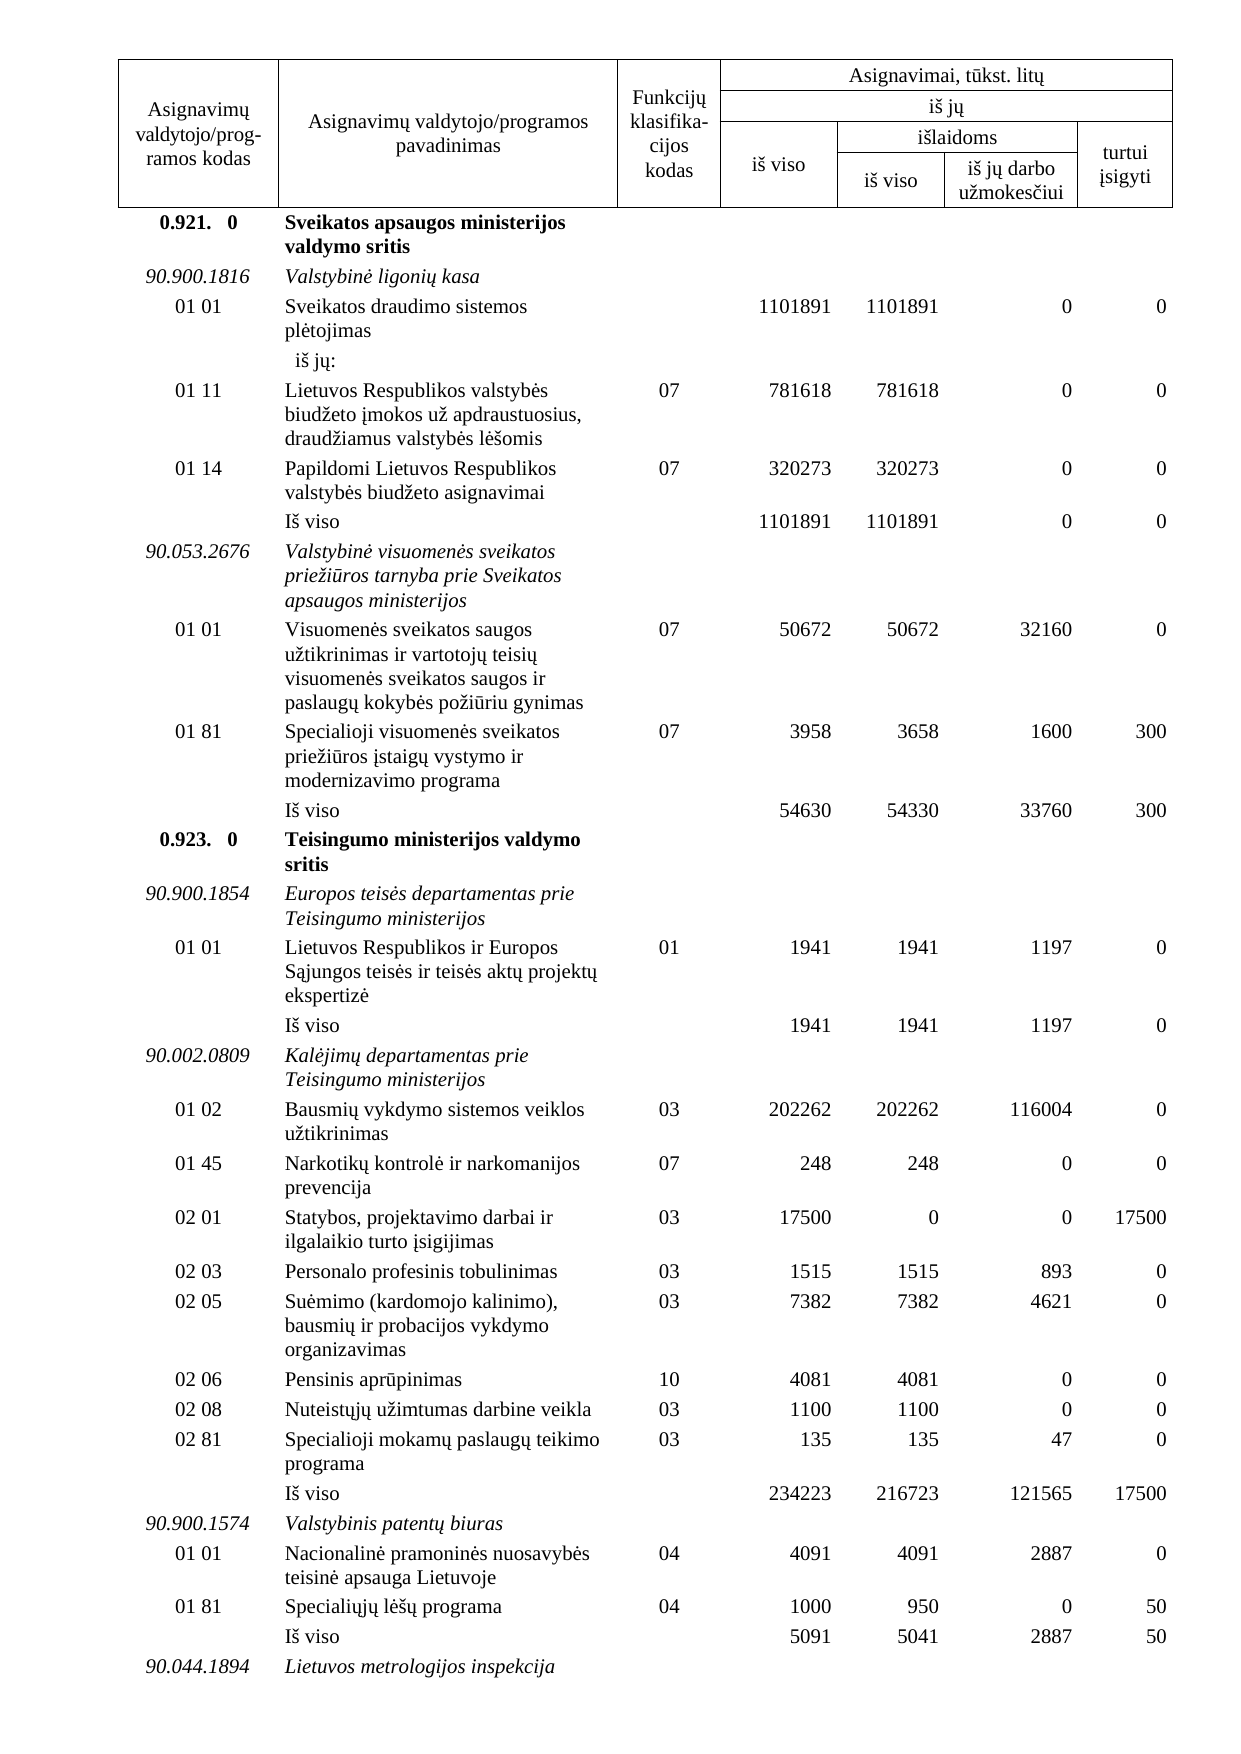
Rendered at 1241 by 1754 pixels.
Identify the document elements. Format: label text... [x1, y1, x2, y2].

table_cell 01 81 [118, 717, 278, 794]
table_cell 248 [720, 1148, 837, 1202]
table_cell 216723 [837, 1478, 944, 1508]
table_cell iš viso [721, 122, 837, 207]
table_cell 1197 [945, 1010, 1078, 1040]
table_cell [945, 1651, 1078, 1681]
table_cell [118, 795, 278, 824]
table_cell 90.900.1816 [118, 261, 278, 291]
table_cell [720, 879, 837, 932]
table_cell 03 [618, 1424, 720, 1478]
table_cell 116004 [945, 1094, 1078, 1148]
table_cell 320273 [837, 453, 944, 507]
table_cell 17500 [720, 1202, 837, 1256]
table_cell Suėmimo (kardomojo kalinimo), bausmių ir probacijos vykdymo organizavimas [279, 1286, 618, 1364]
table_cell 90.002.0809 [118, 1040, 278, 1094]
table_cell 0 [945, 1202, 1078, 1256]
table_cell [618, 291, 720, 345]
table_cell [618, 1621, 720, 1651]
table_cell 0 [1078, 1094, 1172, 1148]
table_cell [837, 536, 944, 614]
table_cell [837, 1040, 944, 1094]
table_cell 0.921. 0 [118, 208, 278, 261]
table_cell [618, 825, 720, 878]
table_cell 17500 [1078, 1478, 1172, 1508]
table_cell Valstybinė ligonių kasa [279, 261, 618, 291]
table_cell [618, 536, 720, 614]
table_cell Teisingumo ministerijos valdymo sritis [279, 825, 618, 878]
table_cell 202262 [720, 1094, 837, 1148]
table_cell [618, 1508, 720, 1538]
table_cell 300 [1078, 717, 1172, 794]
table_cell 01 01 [118, 933, 278, 1010]
table_cell 02 03 [118, 1256, 278, 1286]
table_cell [837, 1508, 944, 1538]
table_cell [618, 1651, 720, 1681]
table_cell 1000 [720, 1592, 837, 1621]
table_cell 781618 [837, 375, 944, 453]
table_cell 2887 [945, 1538, 1078, 1592]
table_cell 03 [618, 1094, 720, 1148]
table_cell 0 [1078, 507, 1172, 536]
table_cell [945, 1040, 1078, 1094]
table_cell [1078, 1651, 1172, 1681]
table_cell 1101891 [720, 507, 837, 536]
table_cell [720, 1508, 837, 1538]
table_cell [720, 536, 837, 614]
table_cell 950 [837, 1592, 944, 1621]
table_cell 07 [618, 717, 720, 794]
table_cell [1078, 208, 1172, 261]
table_cell [618, 208, 720, 261]
table_cell Iš viso [279, 507, 618, 536]
table_cell 0 [945, 375, 1078, 453]
table_cell [720, 825, 837, 878]
table_cell 0 [1078, 1364, 1172, 1394]
table_cell [618, 879, 720, 932]
table_cell 03 [618, 1286, 720, 1364]
table_cell Nacionalinė pramoninės nuosavybės teisinė apsauga Lietuvoje [279, 1538, 618, 1592]
table_cell 47 [945, 1424, 1078, 1478]
table_cell 50 [1078, 1592, 1172, 1621]
table_cell Sveikatos draudimo sistemos plėtojimas [279, 291, 618, 345]
table_cell 02 01 [118, 1202, 278, 1256]
table_cell 4081 [720, 1364, 837, 1394]
table_cell 1197 [945, 933, 1078, 1010]
table_cell 01 02 [118, 1094, 278, 1148]
table_cell Personalo profesinis tobulinimas [279, 1256, 618, 1286]
table_cell [1078, 261, 1172, 291]
table_cell 1100 [720, 1394, 837, 1424]
table_cell 7382 [720, 1286, 837, 1364]
table_cell [945, 345, 1078, 374]
table_cell 4621 [945, 1286, 1078, 1364]
table_cell 0 [945, 453, 1078, 507]
table_cell 01 01 [118, 615, 278, 717]
table_cell Statybos, projektavimo darbai ir ilgalaikio turto įsigijimas [279, 1202, 618, 1256]
table_cell 0 [1078, 933, 1172, 1010]
table_cell [945, 879, 1078, 932]
table_cell 90.900.1574 [118, 1508, 278, 1538]
table_cell [720, 208, 837, 261]
table_cell [720, 1040, 837, 1094]
table_cell 0 [945, 1148, 1078, 1202]
table_cell 90.044.1894 [118, 1651, 278, 1681]
table_cell Iš viso [279, 1621, 618, 1651]
table_cell 01 14 [118, 453, 278, 507]
table_cell [118, 507, 278, 536]
table_cell 0 [1078, 291, 1172, 345]
table_cell 1101891 [720, 291, 837, 345]
table_cell Lietuvos Respublikos valstybės biudžeto įmokos už apdraustuosius, draudžiamus valstybės lėšomis [279, 375, 618, 453]
table_cell [1078, 879, 1172, 932]
table_cell 1941 [720, 1010, 837, 1040]
table_cell 01 01 [118, 1538, 278, 1592]
table_cell 1515 [720, 1256, 837, 1286]
table_cell 07 [618, 453, 720, 507]
table_cell 1941 [720, 933, 837, 1010]
table_cell 10 [618, 1364, 720, 1394]
table_cell [720, 1651, 837, 1681]
table_cell Lietuvos Respublikos ir Europos Sąjungos teisės ir teisės aktų projektų ekspertizė [279, 933, 618, 1010]
table_cell 17500 [1078, 1202, 1172, 1256]
table_cell 0 [1078, 1424, 1172, 1478]
table_cell 5041 [837, 1621, 944, 1651]
table_cell iš viso [838, 153, 944, 207]
table_cell Pensinis aprūpinimas [279, 1364, 618, 1394]
table_cell 03 [618, 1394, 720, 1424]
table_cell Narkotikų kontrolė ir narkomanijos prevencija [279, 1148, 618, 1202]
table_cell [945, 208, 1078, 261]
table_cell Europos teisės departamentas prie Teisingumo ministerijos [279, 879, 618, 932]
table_cell 0 [1078, 1148, 1172, 1202]
table_cell 01 45 [118, 1148, 278, 1202]
table_cell [945, 1508, 1078, 1538]
table_cell 135 [837, 1424, 944, 1478]
table_cell 04 [618, 1592, 720, 1621]
table_cell 781618 [720, 375, 837, 453]
table_cell 0 [1078, 1286, 1172, 1364]
table_cell [618, 261, 720, 291]
table_cell 07 [618, 1148, 720, 1202]
table_cell [945, 261, 1078, 291]
table_cell [1078, 536, 1172, 614]
table_cell [837, 879, 944, 932]
table_cell 0 [945, 1592, 1078, 1621]
table_cell Nuteistųjų užimtumas darbine veikla [279, 1394, 618, 1424]
table_cell 07 [618, 615, 720, 717]
table_cell 50672 [720, 615, 837, 717]
table_cell 121565 [945, 1478, 1078, 1508]
table_cell [1078, 1040, 1172, 1094]
table_cell 0 [1078, 1538, 1172, 1592]
table_cell 0 [1078, 453, 1172, 507]
table_header Asignavimų valdytojo/programos pavadinimas [279, 60, 617, 207]
table_cell 4091 [837, 1538, 944, 1592]
table_cell 01 81 [118, 1592, 278, 1621]
table_cell [118, 345, 278, 374]
table_cell 7382 [837, 1286, 944, 1364]
table_cell 300 [1078, 795, 1172, 824]
table_cell Iš viso [279, 795, 618, 824]
table_cell 893 [945, 1256, 1078, 1286]
table_cell [1078, 1508, 1172, 1538]
table_cell 04 [618, 1538, 720, 1592]
table_cell 0 [1078, 375, 1172, 453]
table_cell Valstybinė visuomenės sveikatos priežiūros tarnyba prie Sveikatos apsaugos ministerijos [279, 536, 618, 614]
table_cell [945, 536, 1078, 614]
table_cell 2887 [945, 1621, 1078, 1651]
table_cell 02 08 [118, 1394, 278, 1424]
table_cell [118, 1478, 278, 1508]
table_cell 33760 [945, 795, 1078, 824]
table_cell 1100 [837, 1394, 944, 1424]
table_cell 07 [618, 375, 720, 453]
table_cell 02 05 [118, 1286, 278, 1364]
table_cell [837, 208, 944, 261]
table_cell [837, 1651, 944, 1681]
table_header Asignavimų valdytojo/prog-ramos kodas [119, 60, 278, 207]
table_cell 0 [1078, 1010, 1172, 1040]
table_cell [618, 345, 720, 374]
table_cell 248 [837, 1148, 944, 1202]
table_cell 135 [720, 1424, 837, 1478]
table_cell Kalėjimų departamentas prie Teisingumo ministerijos [279, 1040, 618, 1094]
table_cell 03 [618, 1256, 720, 1286]
table_cell Iš viso [279, 1478, 618, 1508]
table_cell 0.923. 0 [118, 825, 278, 878]
table_cell 0 [1078, 615, 1172, 717]
table_header Asignavimai, tūkst. litų [721, 60, 1172, 90]
table_cell 03 [618, 1202, 720, 1256]
table_cell [720, 261, 837, 291]
table_cell [618, 795, 720, 824]
table_cell iš jų [721, 91, 1172, 121]
table_cell Specialioji visuomenės sveikatos priežiūros įstaigų vystymo ir modernizavimo programa [279, 717, 618, 794]
table_cell Lietuvos metrologijos inspekcija [279, 1651, 618, 1681]
table_cell Iš viso [279, 1010, 618, 1040]
table_cell 0 [945, 291, 1078, 345]
table_header Funkcijų klasifika-cijos kodas [618, 60, 720, 207]
table_cell 50672 [837, 615, 944, 717]
table_cell 01 11 [118, 375, 278, 453]
table_cell išlaidoms [838, 122, 1077, 152]
table_cell 1600 [945, 717, 1078, 794]
table_cell Visuomenės sveikatos saugos užtikrinimas ir vartotojų teisių visuomenės sveikatos saugos ir paslaugų kokybės požiūriu gynimas [279, 615, 618, 717]
table_cell 4081 [837, 1364, 944, 1394]
table_cell 1101891 [837, 291, 944, 345]
table_cell [618, 507, 720, 536]
table_cell [837, 345, 944, 374]
table_cell 50 [1078, 1621, 1172, 1651]
table_cell 5091 [720, 1621, 837, 1651]
table_cell Papildomi Lietuvos Respublikos valstybės biudžeto asignavimai [279, 453, 618, 507]
table_cell 32160 [945, 615, 1078, 717]
table_cell [118, 1621, 278, 1651]
table_cell [1078, 825, 1172, 878]
table_cell 0 [837, 1202, 944, 1256]
table_cell [837, 261, 944, 291]
table_cell 02 06 [118, 1364, 278, 1394]
table_cell [618, 1478, 720, 1508]
table_cell [618, 1010, 720, 1040]
table_cell 202262 [837, 1094, 944, 1148]
table_cell 1941 [837, 933, 944, 1010]
table_cell [945, 825, 1078, 878]
table_cell [720, 345, 837, 374]
table_cell Sveikatos apsaugos ministerijos valdymo sritis [279, 208, 618, 261]
table_cell iš jų: [279, 345, 618, 374]
table_cell [1078, 345, 1172, 374]
table_cell 3658 [837, 717, 944, 794]
table_cell 0 [945, 1394, 1078, 1424]
table_cell 02 81 [118, 1424, 278, 1478]
table_cell turtui įsigyti [1078, 122, 1172, 207]
table_cell 54330 [837, 795, 944, 824]
table_cell 320273 [720, 453, 837, 507]
table_cell 0 [1078, 1394, 1172, 1424]
table_cell 0 [1078, 1256, 1172, 1286]
table_cell iš jų darbo užmokesčiui [945, 153, 1077, 207]
table_cell [618, 1040, 720, 1094]
table_cell 1515 [837, 1256, 944, 1286]
table_cell [118, 1010, 278, 1040]
table_cell 90.900.1854 [118, 879, 278, 932]
table_cell [837, 825, 944, 878]
table_cell 54630 [720, 795, 837, 824]
table_cell 1101891 [837, 507, 944, 536]
table_cell 1941 [837, 1010, 944, 1040]
table_cell Specialioji mokamų paslaugų teikimo programa [279, 1424, 618, 1478]
table_cell Bausmių vykdymo sistemos veiklos užtikrinimas [279, 1094, 618, 1148]
table_cell 90.053.2676 [118, 536, 278, 614]
table_cell 01 [618, 933, 720, 1010]
table_cell 01 01 [118, 291, 278, 345]
table_cell Specialiųjų lėšų programa [279, 1592, 618, 1621]
table_cell 0 [945, 507, 1078, 536]
table_cell 4091 [720, 1538, 837, 1592]
table_cell 3958 [720, 717, 837, 794]
table_cell Valstybinis patentų biuras [279, 1508, 618, 1538]
table_cell 234223 [720, 1478, 837, 1508]
table_cell 0 [945, 1364, 1078, 1394]
